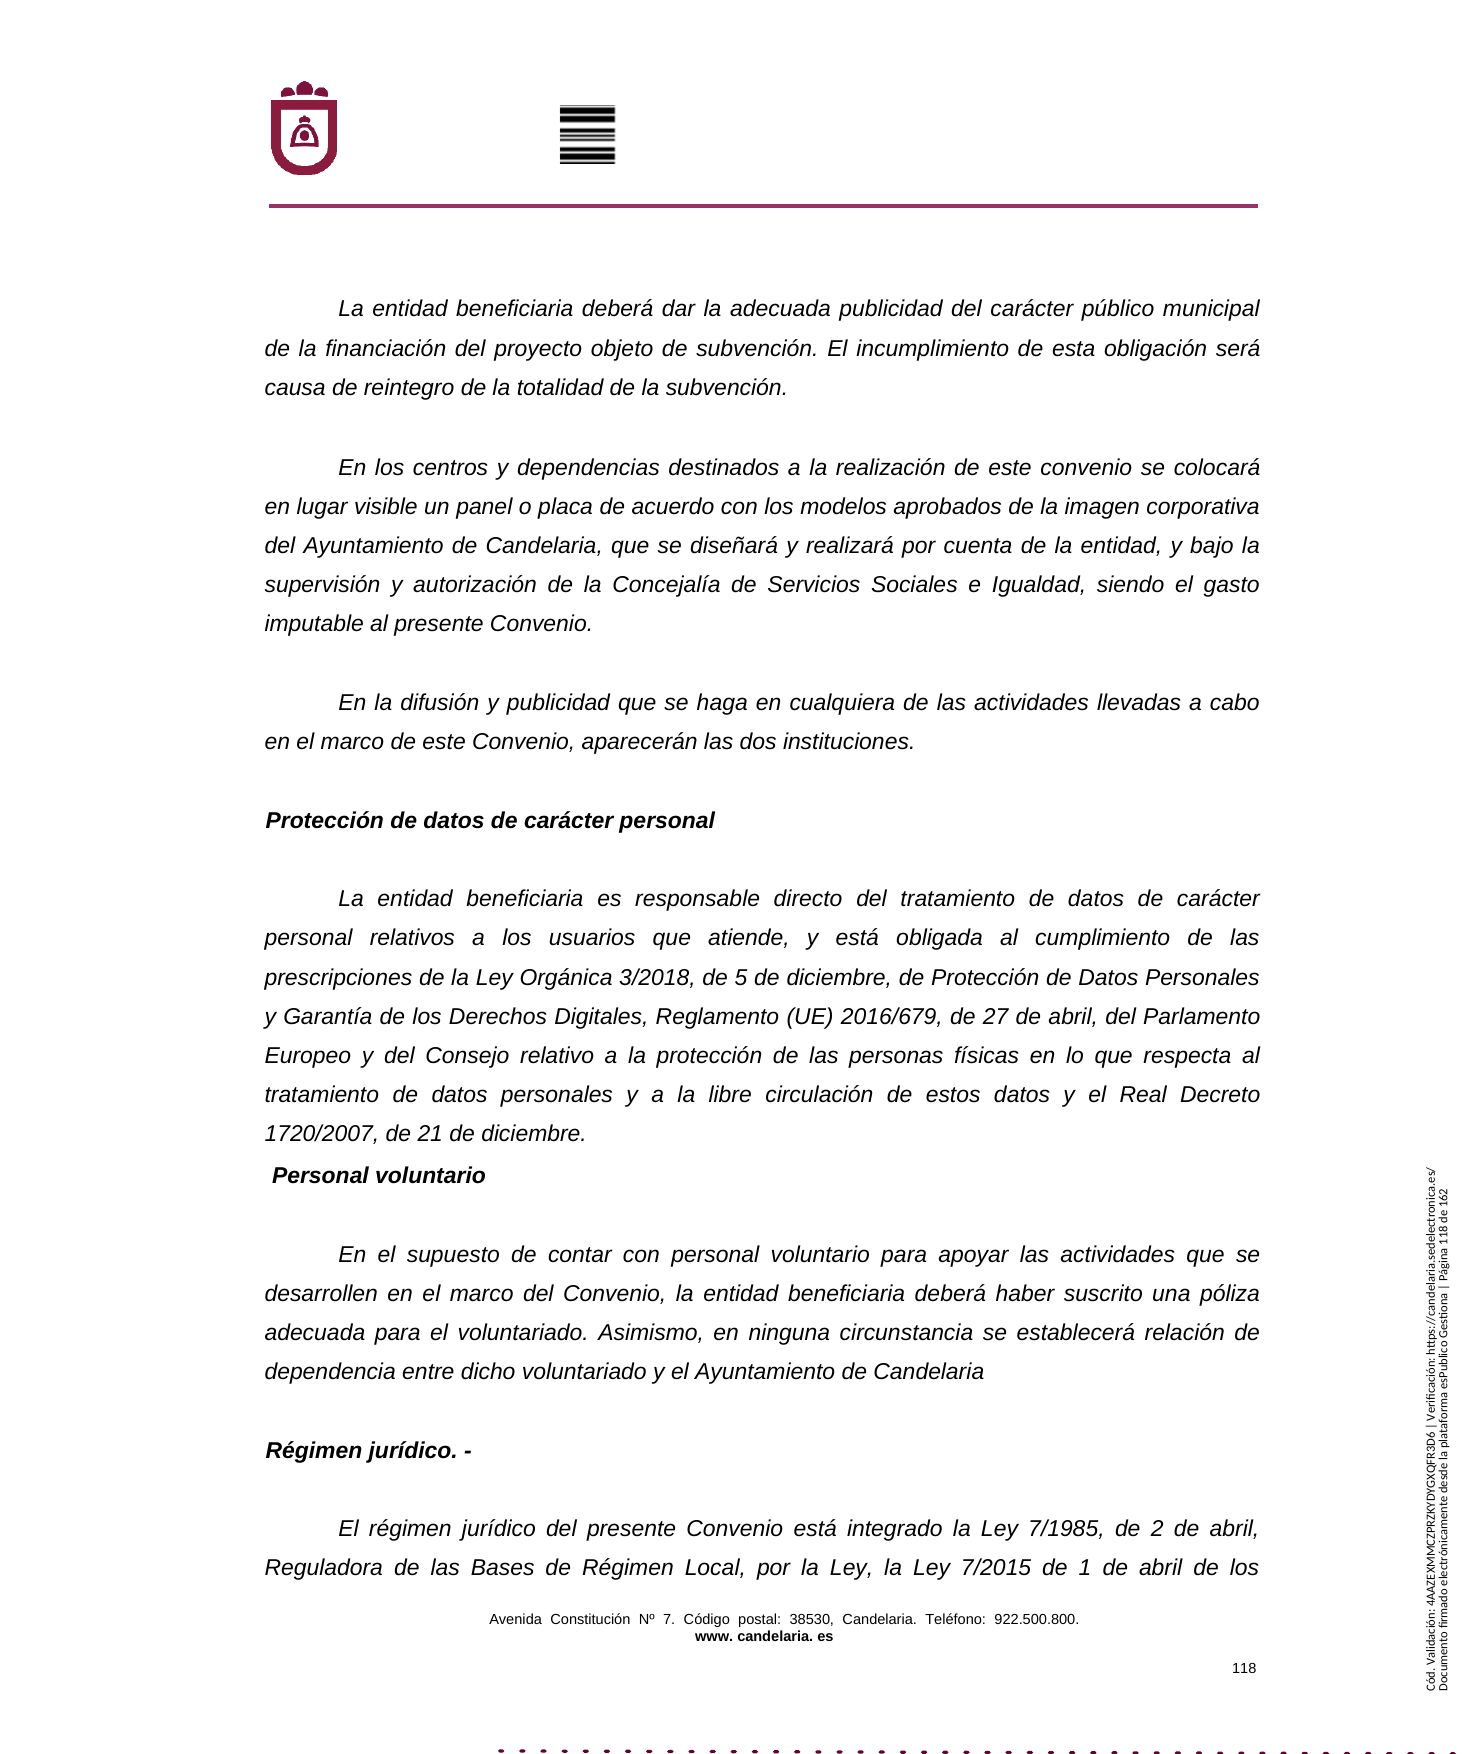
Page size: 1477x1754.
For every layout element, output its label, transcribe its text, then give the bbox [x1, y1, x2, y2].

subtitle Personal voluntario [265, 1160, 1263, 1189]
text El régimen jurídico del presente Convenio está integrado la Ley 7/1985, de 2 de abril, Reguladora de las Bases de Régimen Local, por la Ley, la Ley 7/2015 de 1 de abril de los [264, 1515, 1263, 1581]
text En los centros y dependencias destinados a la realización de este convenio se colocará en lugar visible un panel o placa de acuerdo con los modelos aprobados de la imagen corporativa del Ayuntamiento de Candelaria, que se diseñará y realizará por cuenta de la entidad, y bajo la supervisión y autorización de la Concejalía de Servicios Sociales e Igualdad, siendo el gasto imputable al presente Convenio. [264, 453, 1263, 636]
text En la difusión y publicidad que se haga en cualquiera de las actividades llevadas a cabo en el marco de este Convenio, aparecerán las dos instituciones. [264, 689, 1263, 754]
text La entidad beneficiaria es responsable directo del tratamiento de datos de carácter personal relativos a los usuarios que atiende, y está obligada al cumplimiento de las prescripciones de la Ley Orgánica 3/2018, de 5 de diciembre, de Protección de Datos Personales y Garantía de los Derechos Digitales, Reglamento (UE) 2016/679, de 27 de abril, del Parlamento Europeo y del Consejo relativo a la protección de las personas físicas en lo que respecta al tratamiento de datos personales y a la libre circulación de estos datos y el Real Decreto 1720/2007, de 21 de diciembre. [264, 885, 1263, 1147]
text La entidad beneficiaria deberá dar la adecuada publicidad del carácter público municipal de la financiación del proyecto objeto de subvención. El incumplimiento de esta obligación será causa de reintegro de la totalidad de la subvención. [264, 295, 1263, 401]
text En el supuesto de contar con personal voluntario para apoyar las actividades que se desarrollen en el marco del Convenio, la entidad beneficiaria deberá haber suscrito una póliza adecuada para el voluntariado. Asimismo, en ninguna circunstancia se establecerá relación de dependencia entre dicho voluntariado y el Ayuntamiento de Candelaria [264, 1241, 1263, 1384]
subtitle Régimen jurídico. - [265, 1437, 1263, 1463]
subtitle Protección de datos de carácter personal [265, 807, 1263, 833]
